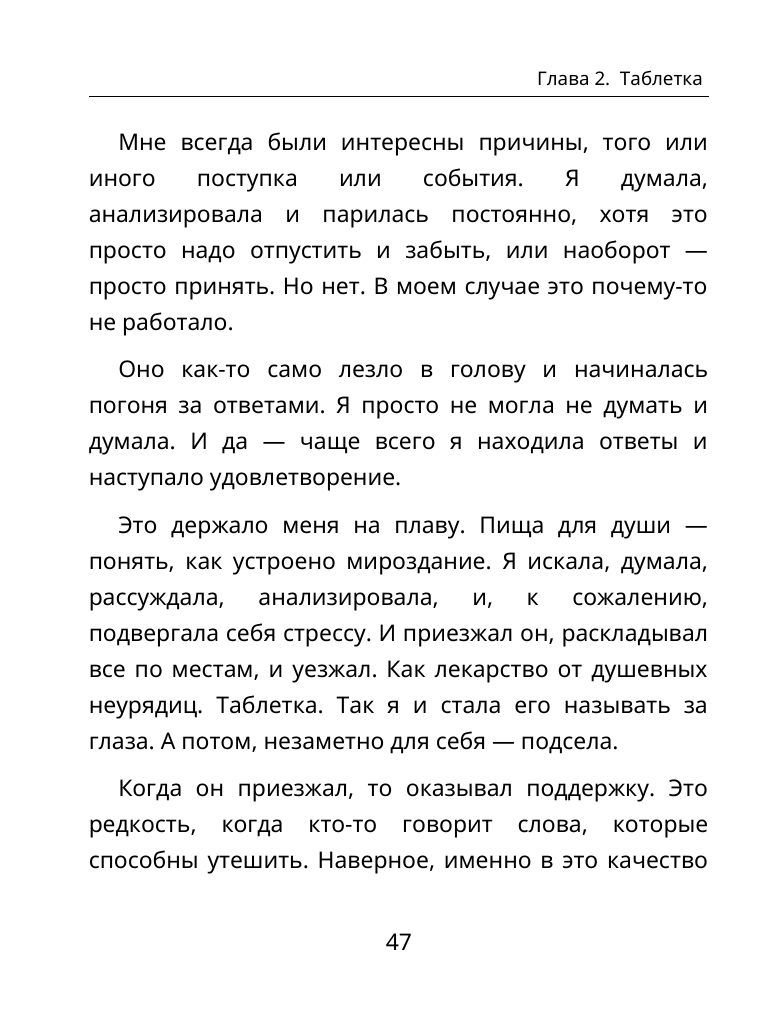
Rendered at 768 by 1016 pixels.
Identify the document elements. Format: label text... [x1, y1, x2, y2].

text Мне всегда были интересны причины, того или иного поступка или события. Я думала, анализировала и парилась постоянно, хотя это просто надо отпустить и забыть, или наоборот — просто принять. Но нет. В моем случае это почему-то не работало. [88, 126, 709, 337]
text Это держало меня на плаву. Пища для души — понять, как устроено мироздание. Я искала, думала, рассуждала, анализировала, и, к сожалению, подвергала себя стрессу. И приезжал он, раскладывал все по местам, и уезжал. Как лекарство от душевных неурядиц. Таблетка. Так я и стала его называть за глаза. А потом, незаметно для себя — подсела. [88, 509, 709, 756]
text Когда он приезжал, то оказывал поддержку. Это редкость, когда кто-то говорит слова, которые способны утешить. Наверное, именно в это качество [88, 772, 709, 875]
text Оно как-то само лезло в голову и начиналась погоня за ответами. Я просто не могла не думать и думала. И да — чаще всего я находила ответы и наступало удовлетворение. [88, 353, 709, 492]
